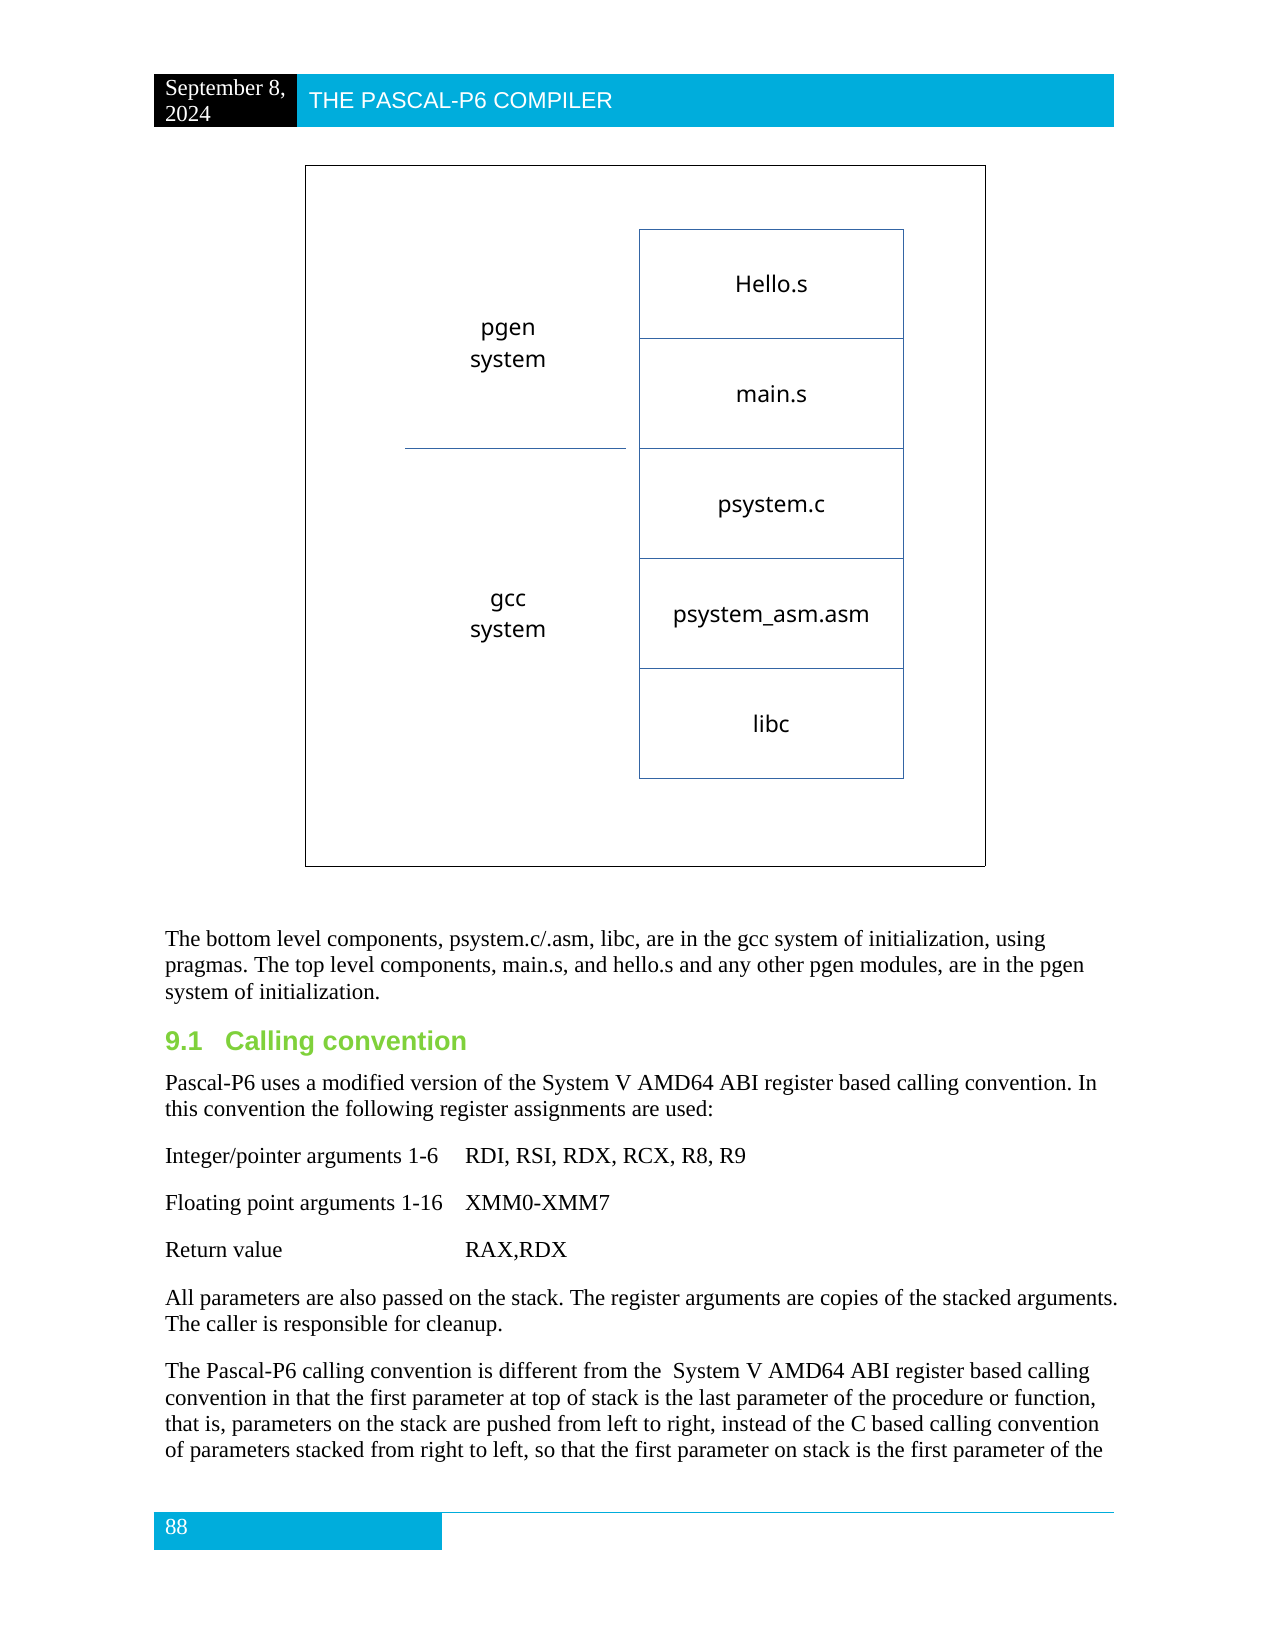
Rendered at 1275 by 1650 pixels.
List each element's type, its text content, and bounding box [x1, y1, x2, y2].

text All parameters are also passed on the stack. The register arguments are copies of the stacked arguments. The caller is responsible for cleanup. [165, 1284, 1125, 1336]
text The bottom level components, psystem.c/.asm, libc, are in the gcc system of initialization, using pragmas. The top level components, main.s, and hello.s and any other pgen modules, are in the pgen system of initialization. [165, 925, 1125, 1004]
text Pascal-P6 uses a modified version of the System V AMD64 ABI register based calling convention. In this convention the following register assignments are used: [165, 1069, 1125, 1121]
text Floating point arguments 1-16 XMM0-XMM7 [165, 1189, 1125, 1216]
text Integer/pointer arguments 1-6 RDI, RSI, RDX, RCX, R8, R9 [165, 1142, 1125, 1168]
subtitle Calling convention [165, 1025, 1125, 1056]
text The Pascal-P6 calling convention is different from the System V AMD64 ABI register based calling convention in that the first parameter at top of stack is the last parameter of the procedure or function, that is, parameters on the stack are pushed from left to right, instead of the C based calling convention of parameters stacked from right to left, so that the first parameter on stack is the first parameter of the [165, 1357, 1125, 1463]
text Return value RAX,RDX [165, 1237, 1125, 1263]
